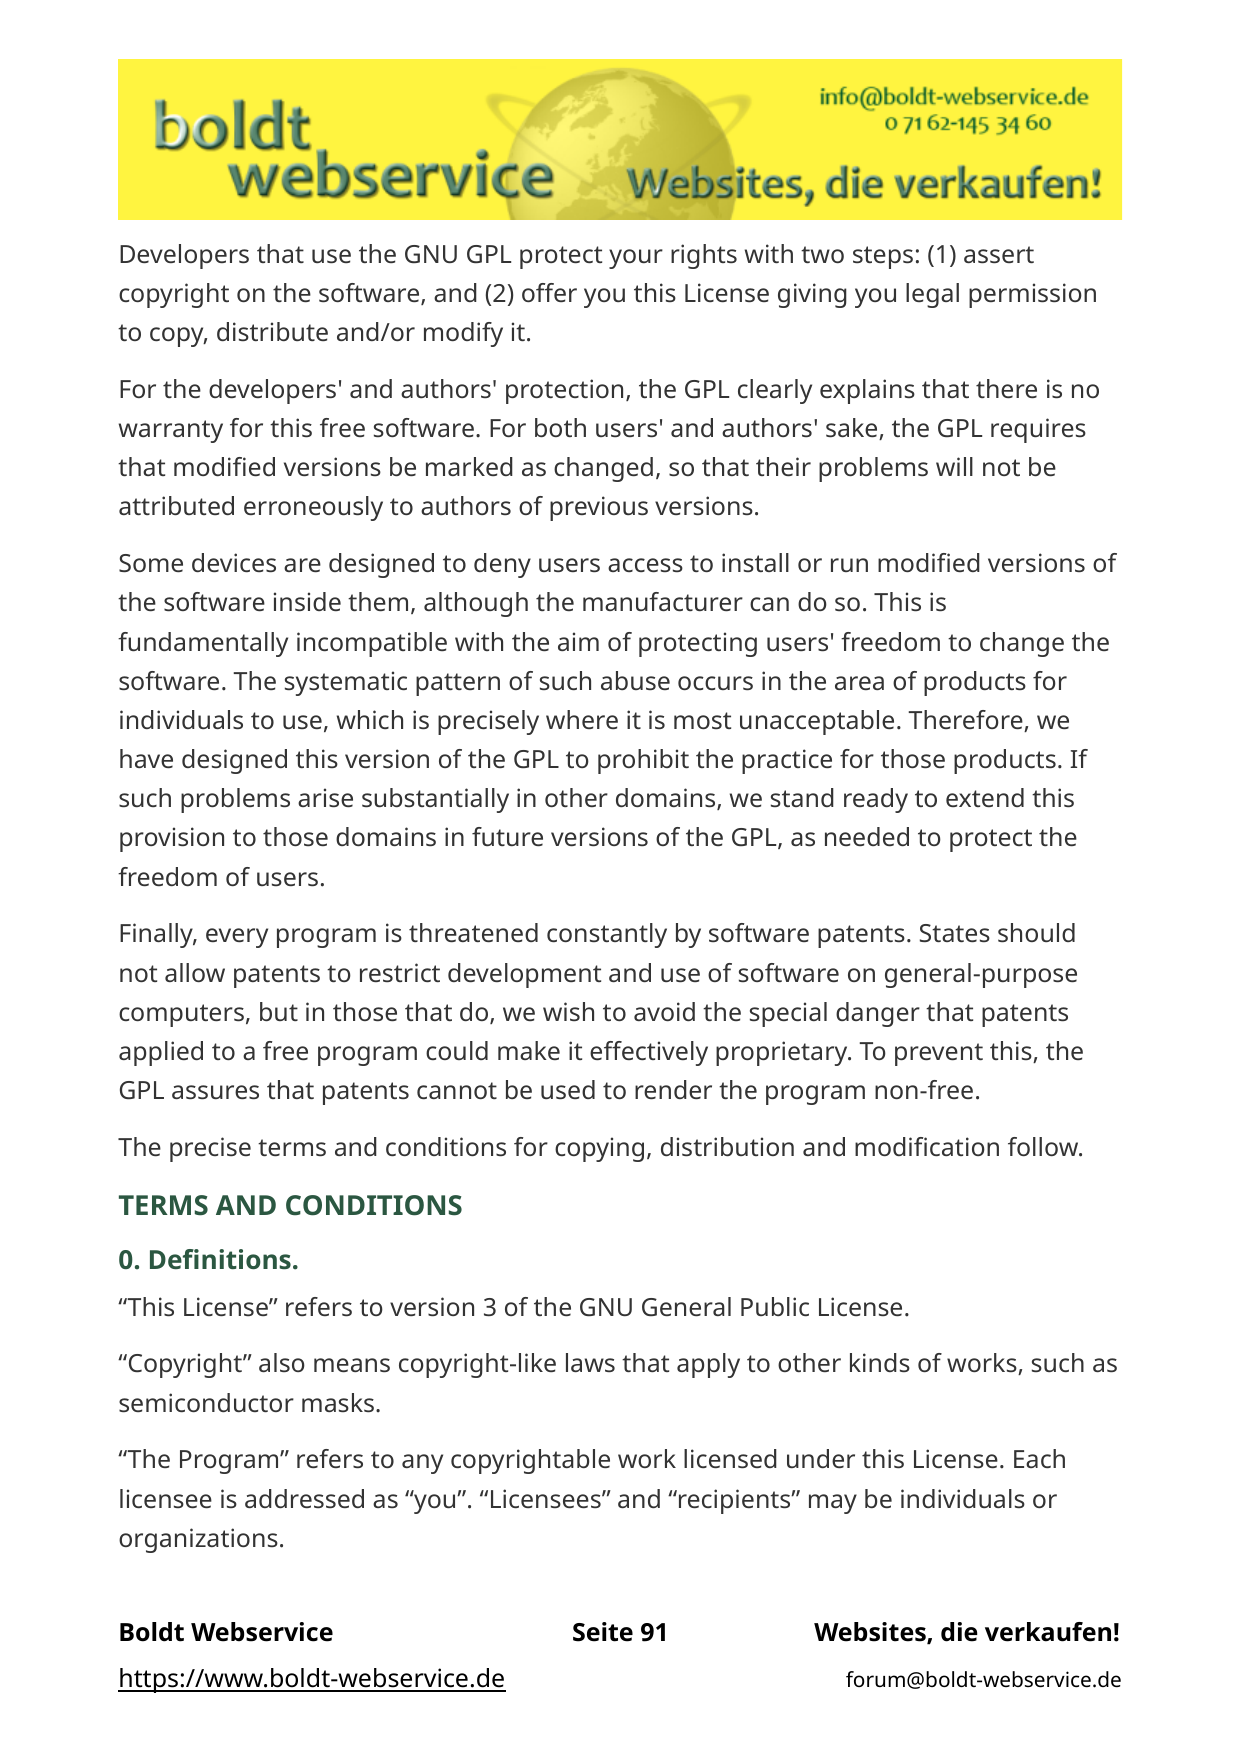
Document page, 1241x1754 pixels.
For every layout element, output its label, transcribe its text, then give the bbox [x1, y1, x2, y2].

subtitle 0. Definitions. [118, 1242, 1122, 1277]
text Finally, every program is threatened constantly by software patents. States should not allow patents to restrict development and use of software on general-purpose computers, but in those that do, we wish to avoid the special danger that patents applied to a free program could make it effectively proprietary. To prevent this, the GPL assures that patents cannot be used to render the program non-free. [118, 916, 1122, 1107]
text Some devices are designed to deny users access to install or run modified versions of the software inside them, although the manufacturer can do so. This is fundamentally incompatible with the aim of protecting users' freedom to change the software. The systematic pattern of such abuse occurs in the area of products for individuals to use, which is precisely where it is most unacceptable. Therefore, we have designed this version of the GPL to prohibit the practice for those products. If such problems arise substantially in other domains, we stand ready to extend this provision to those domains in future versions of the GPL, as needed to protect the freedom of users. [118, 546, 1122, 893]
text “The Program” refers to any copyrightable work licensed under this License. Each licensee is addressed as “you”. “Licensees” and “recipients” may be individuals or organizations. [118, 1442, 1122, 1554]
text The precise terms and conditions for copying, distribution and modification follow. [118, 1129, 1122, 1164]
text “Copyright” also means copyright-like laws that apply to other kinds of works, such as semiconductor masks. [118, 1346, 1122, 1419]
subtitle TERMS AND CONDITIONS [118, 1186, 1122, 1224]
picture [118, 59, 1123, 220]
text Developers that use the GNU GPL protect your rights with two steps: (1) assert copyright on the software, and (2) offer you this License giving you legal permission to copy, distribute and/or modify it. [118, 236, 1122, 349]
text “This License” refers to version 3 of the GNU General Public License. [118, 1289, 1122, 1323]
text For the developers' and authors' protection, the GPL clearly explains that there is no warranty for this free software. For both users' and authors' sake, the GPL requires that modified versions be marked as changed, so that their problems will not be attributed erroneously to authors of previous versions. [118, 371, 1122, 523]
